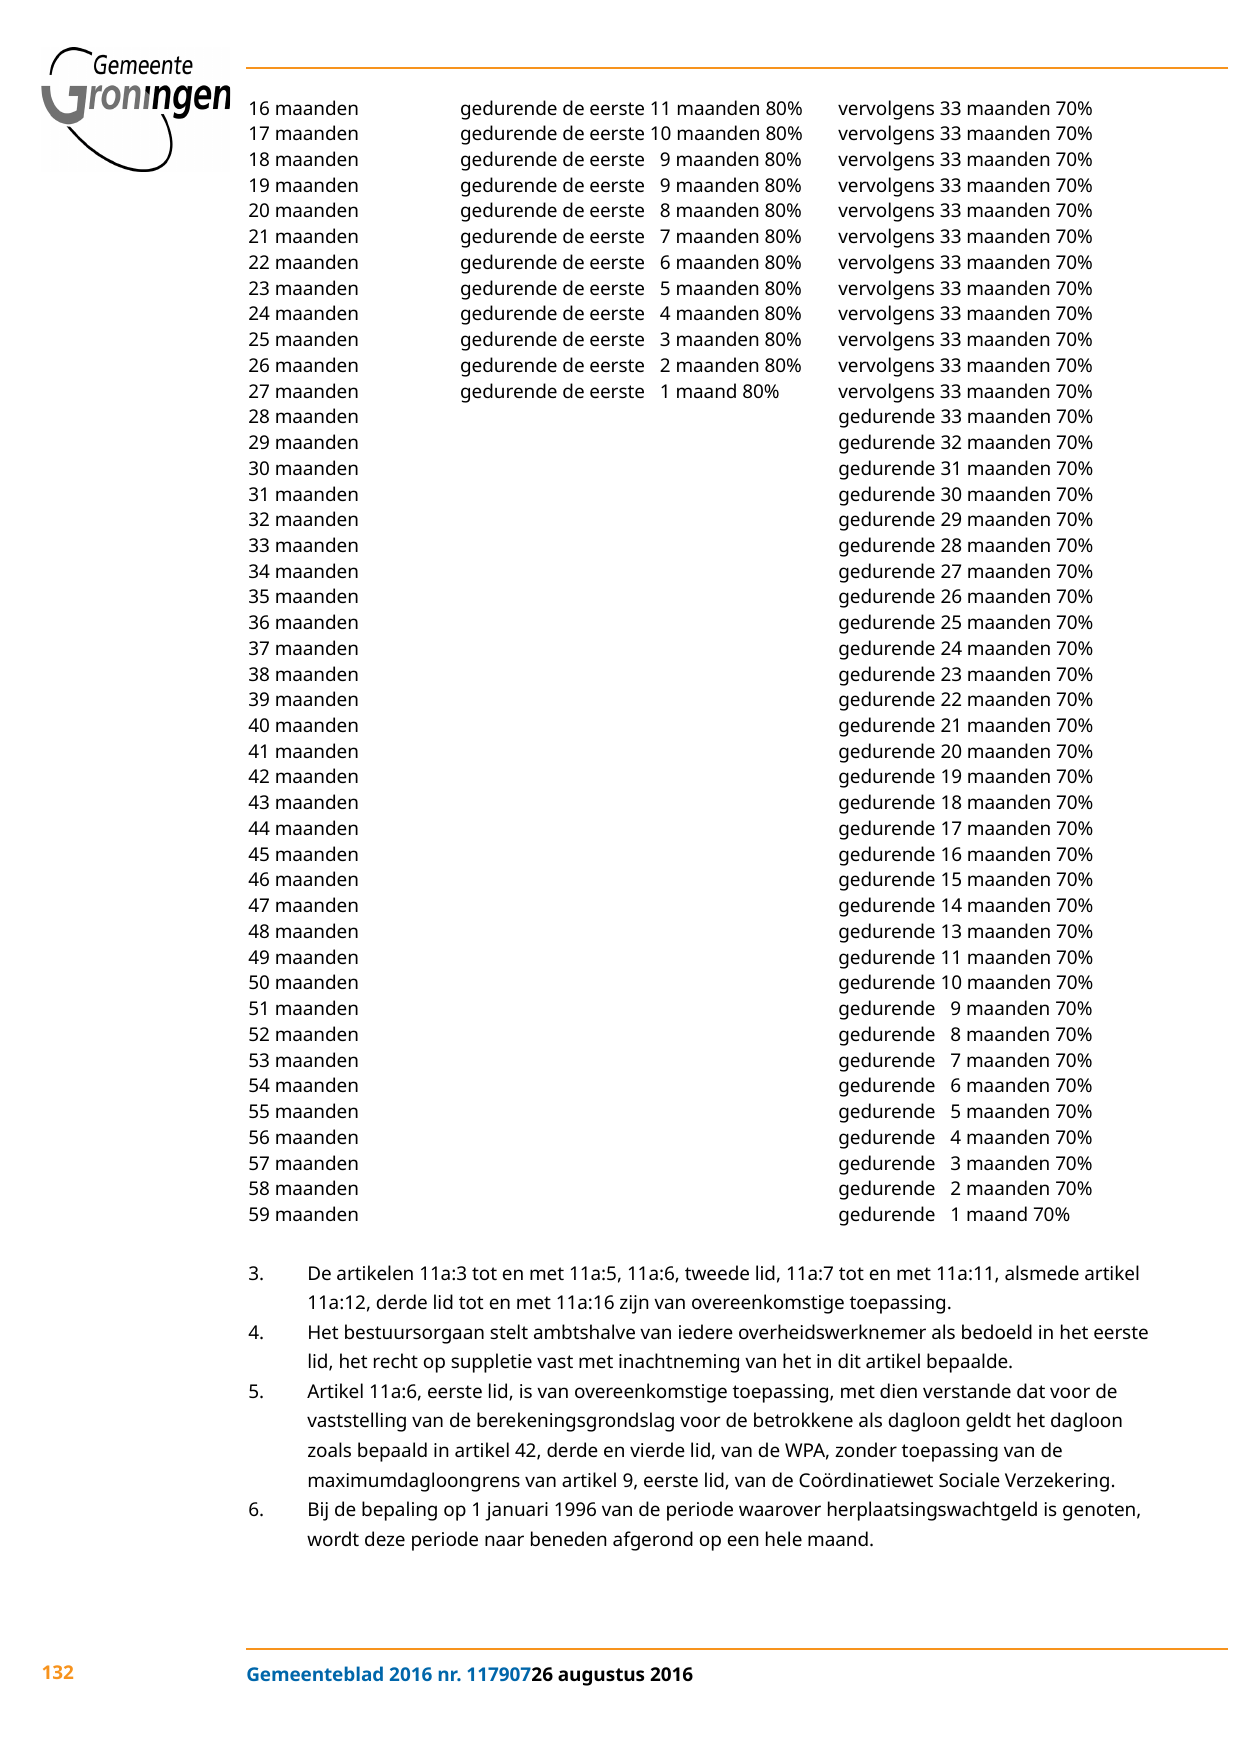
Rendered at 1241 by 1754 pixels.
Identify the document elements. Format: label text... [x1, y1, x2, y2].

table_cell gedurende 5 maanden 70% [838, 1098, 1152, 1124]
table_cell 39 maanden [248, 687, 460, 712]
table_cell 22 maanden [248, 249, 460, 275]
table_cell gedurende 1 maand 70% [838, 1201, 1152, 1227]
table_cell vervolgens 33 maanden 70% [838, 301, 1152, 326]
table_cell 26 maanden [248, 352, 460, 378]
table_cell gedurende 28 maanden 70% [838, 532, 1152, 558]
table_cell [460, 532, 838, 558]
table_cell [460, 429, 838, 455]
table_cell 30 maanden [248, 455, 460, 481]
table_cell gedurende 21 maanden 70% [838, 712, 1152, 738]
table_cell 50 maanden [248, 970, 460, 995]
table_cell [460, 738, 838, 764]
table_cell 32 maanden [248, 506, 460, 532]
table_cell 53 maanden [248, 1047, 460, 1072]
table_cell gedurende 15 maanden 70% [838, 867, 1152, 892]
table_cell [460, 635, 838, 661]
table_cell gedurende 11 maanden 70% [838, 944, 1152, 969]
table_cell 46 maanden [248, 867, 460, 892]
table_cell vervolgens 33 maanden 70% [838, 224, 1152, 249]
table_cell 42 maanden [248, 764, 460, 789]
table_cell 36 maanden [248, 609, 460, 635]
table_cell 31 maanden [248, 481, 460, 506]
table_cell vervolgens 33 maanden 70% [838, 121, 1152, 146]
table_cell 59 maanden [248, 1201, 460, 1227]
table_cell [460, 815, 838, 841]
table_cell 25 maanden [248, 326, 460, 352]
list De artikelen 11a:3 tot en met 11a:5, 11a:6, tweede lid, 11a:7 tot en met 11a:11, alsmede artikel 11a:12, derde lid tot en met 11a:16 zijn van overeenkomstige toepassing. [248, 1260, 1152, 1315]
table_cell gedurende 31 maanden 70% [838, 455, 1152, 481]
table_cell [460, 687, 838, 712]
table_cell vervolgens 33 maanden 70% [838, 275, 1152, 301]
table_cell vervolgens 33 maanden 70% [838, 249, 1152, 275]
table_cell gedurende de eerste 10 maanden 80% [460, 121, 838, 146]
table_cell [460, 1073, 838, 1098]
table_cell 44 maanden [248, 815, 460, 841]
table_cell 28 maanden [248, 404, 460, 429]
table_cell 38 maanden [248, 661, 460, 687]
table_cell 27 maanden [248, 378, 460, 403]
table_cell 33 maanden [248, 532, 460, 558]
table_cell gedurende de eerste 7 maanden 80% [460, 224, 838, 249]
table_cell [460, 404, 838, 429]
table_cell 34 maanden [248, 558, 460, 584]
table_cell [460, 893, 838, 918]
table_cell [460, 1124, 838, 1150]
table_cell [460, 867, 838, 892]
table_cell [460, 764, 838, 789]
table_cell 48 maanden [248, 918, 460, 944]
table_cell gedurende de eerste 6 maanden 80% [460, 249, 838, 275]
table_cell gedurende de eerste 5 maanden 80% [460, 275, 838, 301]
table_cell [460, 944, 838, 969]
table_cell gedurende 19 maanden 70% [838, 764, 1152, 789]
table_cell 23 maanden [248, 275, 460, 301]
table_cell gedurende 30 maanden 70% [838, 481, 1152, 506]
table_cell [460, 995, 838, 1021]
table_cell 16 maanden [248, 95, 460, 121]
table_cell 57 maanden [248, 1150, 460, 1175]
table_cell gedurende 10 maanden 70% [838, 970, 1152, 995]
table_cell gedurende 8 maanden 70% [838, 1021, 1152, 1047]
table_cell gedurende 32 maanden 70% [838, 429, 1152, 455]
table_cell [460, 1021, 838, 1047]
table_cell 56 maanden [248, 1124, 460, 1150]
table_cell [460, 712, 838, 738]
table_cell gedurende 4 maanden 70% [838, 1124, 1152, 1150]
table_cell gedurende de eerste 8 maanden 80% [460, 198, 838, 223]
table_cell gedurende 14 maanden 70% [838, 893, 1152, 918]
table_cell gedurende de eerste 9 maanden 80% [460, 146, 838, 172]
table_cell [460, 790, 838, 815]
table_cell 24 maanden [248, 301, 460, 326]
table_cell vervolgens 33 maanden 70% [838, 172, 1152, 198]
table_cell gedurende 26 maanden 70% [838, 584, 1152, 609]
table_cell 52 maanden [248, 1021, 460, 1047]
table_cell [460, 1150, 838, 1175]
table_cell 40 maanden [248, 712, 460, 738]
list Artikel 11a:6, eerste lid, is van overeenkomstige toepassing, met dien verstande dat voor de vaststelling van de berekeningsgrondslag voor de betrokkene als dagloon geldt het dagloon zoals bepaald in artikel 42, derde en vierde lid, van de WPA, zonder toepassing van de maximumdagloongrens van artikel 9, eerste lid, van de Coördinatiewet Sociale Verzekering. [248, 1378, 1152, 1492]
table_cell 35 maanden [248, 584, 460, 609]
list Bij de bepaling op 1 januari 1996 van de periode waarover herplaatsingswachtgeld is genoten, wordt deze periode naar beneden afgerond op een hele maand. [248, 1496, 1152, 1552]
table_cell gedurende de eerste 4 maanden 80% [460, 301, 838, 326]
table_cell 37 maanden [248, 635, 460, 661]
table_cell [460, 506, 838, 532]
table_cell [460, 918, 838, 944]
table_cell gedurende 9 maanden 70% [838, 995, 1152, 1021]
table_cell [460, 584, 838, 609]
table_cell gedurende de eerste 2 maanden 80% [460, 352, 838, 378]
table_cell gedurende de eerste 3 maanden 80% [460, 326, 838, 352]
table_cell gedurende 25 maanden 70% [838, 609, 1152, 635]
table_cell [460, 1098, 838, 1124]
table_cell gedurende 6 maanden 70% [838, 1073, 1152, 1098]
table_cell [460, 970, 838, 995]
table_cell gedurende 3 maanden 70% [838, 1150, 1152, 1175]
table_cell vervolgens 33 maanden 70% [838, 352, 1152, 378]
table_cell [460, 455, 838, 481]
table_cell gedurende 23 maanden 70% [838, 661, 1152, 687]
table_cell 54 maanden [248, 1073, 460, 1098]
table_cell gedurende 13 maanden 70% [838, 918, 1152, 944]
table_cell [460, 1047, 838, 1072]
table_cell [460, 841, 838, 867]
table_cell gedurende de eerste 1 maand 80% [460, 378, 838, 403]
table_cell gedurende 22 maanden 70% [838, 687, 1152, 712]
table_cell vervolgens 33 maanden 70% [838, 326, 1152, 352]
table_cell 49 maanden [248, 944, 460, 969]
table_cell gedurende de eerste 9 maanden 80% [460, 172, 838, 198]
table_cell 51 maanden [248, 995, 460, 1021]
table_cell vervolgens 33 maanden 70% [838, 198, 1152, 223]
table_cell [460, 609, 838, 635]
list Het bestuursorgaan stelt ambtshalve van iedere overheidswerknemer als bedoeld in het eerste lid, het recht op suppletie vast met inachtneming van het in dit artikel bepaalde. [248, 1319, 1152, 1374]
table_cell gedurende 16 maanden 70% [838, 841, 1152, 867]
table_cell gedurende de eerste 11 maanden 80% [460, 95, 838, 121]
table_cell gedurende 7 maanden 70% [838, 1047, 1152, 1072]
table_cell 47 maanden [248, 893, 460, 918]
table_cell gedurende 17 maanden 70% [838, 815, 1152, 841]
table_cell 43 maanden [248, 790, 460, 815]
table_cell 17 maanden [248, 121, 460, 146]
table_cell [460, 558, 838, 584]
table_cell 45 maanden [248, 841, 460, 867]
table_cell 55 maanden [248, 1098, 460, 1124]
table_cell 20 maanden [248, 198, 460, 223]
table_cell [460, 1201, 838, 1227]
table_cell gedurende 33 maanden 70% [838, 404, 1152, 429]
table_cell [460, 661, 838, 687]
table_cell gedurende 24 maanden 70% [838, 635, 1152, 661]
table_cell gedurende 18 maanden 70% [838, 790, 1152, 815]
table_cell gedurende 27 maanden 70% [838, 558, 1152, 584]
table_cell 21 maanden [248, 224, 460, 249]
table_cell vervolgens 33 maanden 70% [838, 378, 1152, 403]
table_cell 58 maanden [248, 1175, 460, 1201]
table_cell [460, 481, 838, 506]
table_cell vervolgens 33 maanden 70% [838, 146, 1152, 172]
table_cell gedurende 29 maanden 70% [838, 506, 1152, 532]
table_cell gedurende 2 maanden 70% [838, 1175, 1152, 1201]
table_cell 29 maanden [248, 429, 460, 455]
table_cell 19 maanden [248, 172, 460, 198]
picture [41, 47, 231, 172]
table_cell 18 maanden [248, 146, 460, 172]
table_cell 41 maanden [248, 738, 460, 764]
table_cell [460, 1175, 838, 1201]
table_cell vervolgens 33 maanden 70% [838, 95, 1152, 121]
table_cell gedurende 20 maanden 70% [838, 738, 1152, 764]
